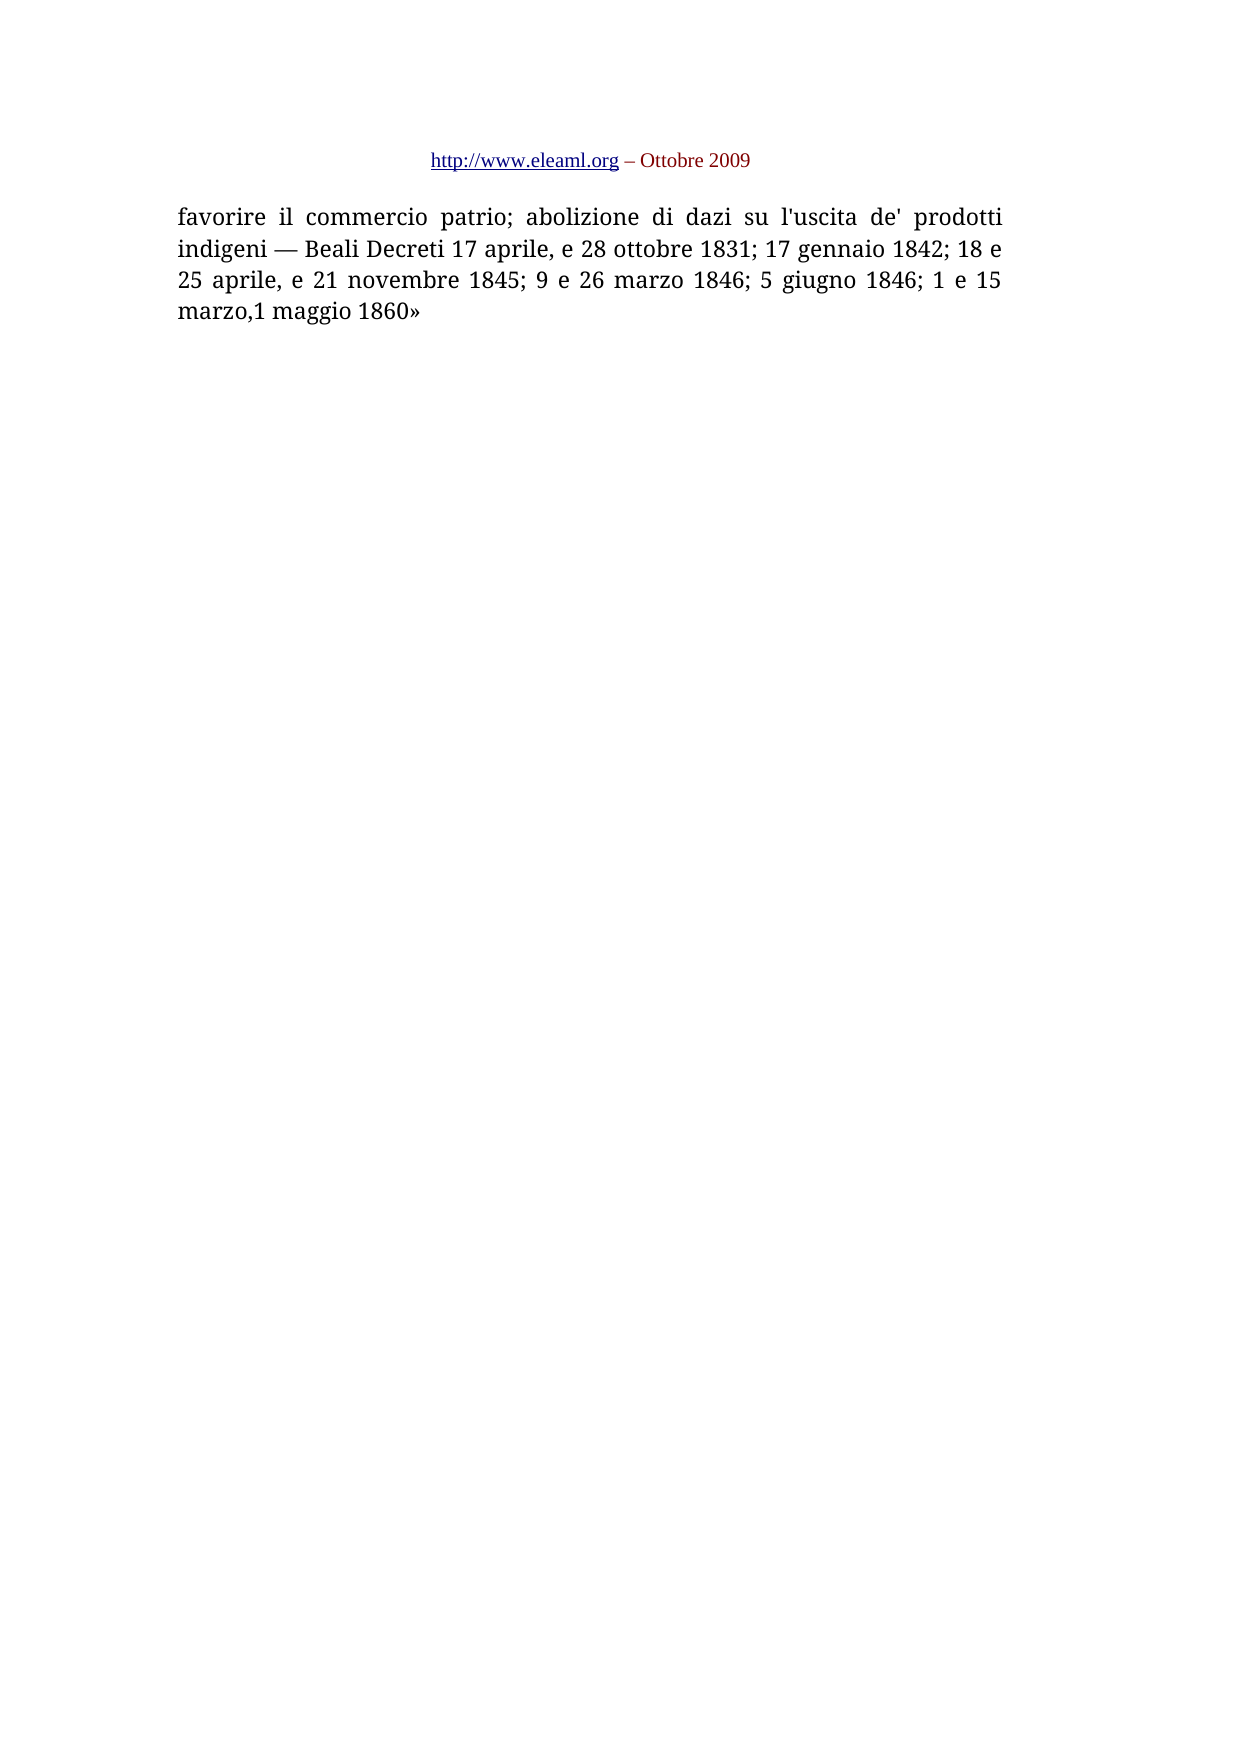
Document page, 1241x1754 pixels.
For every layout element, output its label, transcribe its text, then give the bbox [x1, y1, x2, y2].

text favorire il commercio patrio; abolizione di dazi su l'uscita de' prodotti indigeni — Beali Decreti 17 aprile, e 28 ottobre 1831; 17 gennaio 1842; 18 e 25 aprile, e 21 novembre 1845; 9 e 26 marzo 1846; 5 giugno 1846; 1 e 15 marzo,1 maggio 1860» [177, 201, 1004, 326]
